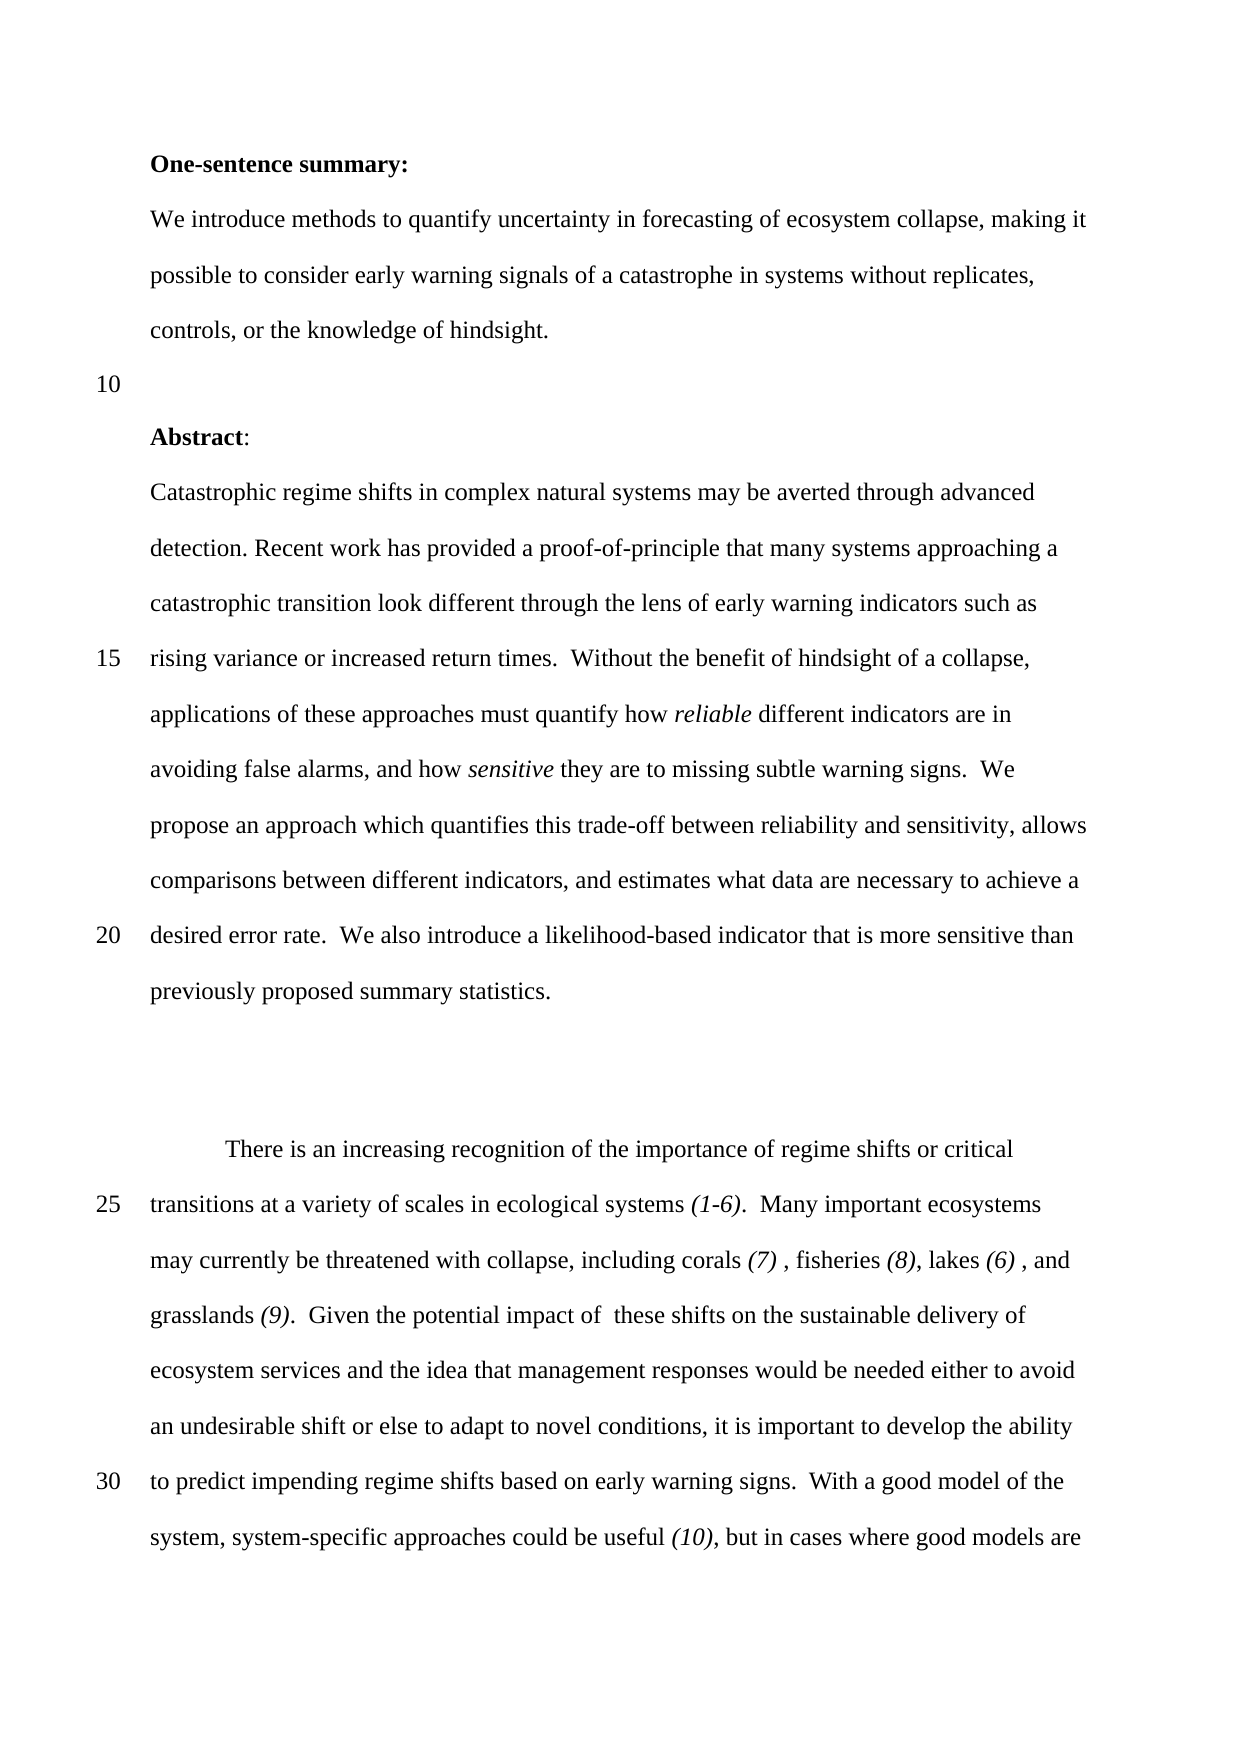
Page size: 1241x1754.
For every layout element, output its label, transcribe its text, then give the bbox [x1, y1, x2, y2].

text Catastrophic regime shifts in complex natural systems may be averted through advanced detection. Recent work has provided a proof-of-principle that many systems approaching a catastrophic transition look different through the lens of early warning indicators such as rising variance or increased return times. Without the benefit of hindsight of a collapse, applications of these approaches must quantify how reliable different indicators are in avoiding false alarms, and how sensitive they are to missing subtle warning signs. We propose an approach which quantifies this trade-off between reliability and sensitivity, allows comparisons between different indicators, and estimates what data are necessary to achieve a desired error rate. We also introduce a likelihood-based indicator that is more sensitive than previously proposed summary statistics. [150, 478, 1090, 1005]
text One-sentence summary: [150, 150, 1090, 178]
text Abstract: [150, 423, 1090, 451]
text There is an increasing recognition of the importance of regime shifts or critical transitions at a variety of scales in ecological systems (1-6)⁠. Many important ecosystems may currently be threatened with collapse, including corals (7)⁠ , fisheries (8)⁠, lakes (6)⁠ , and grasslands (9)⁠. Given the potential impact of these shifts on the sustainable delivery of ecosystem services and the idea that management responses would be needed either to avoid an undesirable shift or else to adapt to novel conditions, it is important to develop the ability to predict impending regime shifts based on early warning signs. With a good model of the system, system-specific approaches could be useful (10)⁠, but in cases where good models are [150, 1135, 1090, 1551]
text We introduce methods to quantify uncertainty in forecasting of ecosystem collapse, making it possible to consider early warning signals of a catastrophe in systems without replicates, controls, or the knowledge of hindsight. [150, 205, 1090, 344]
